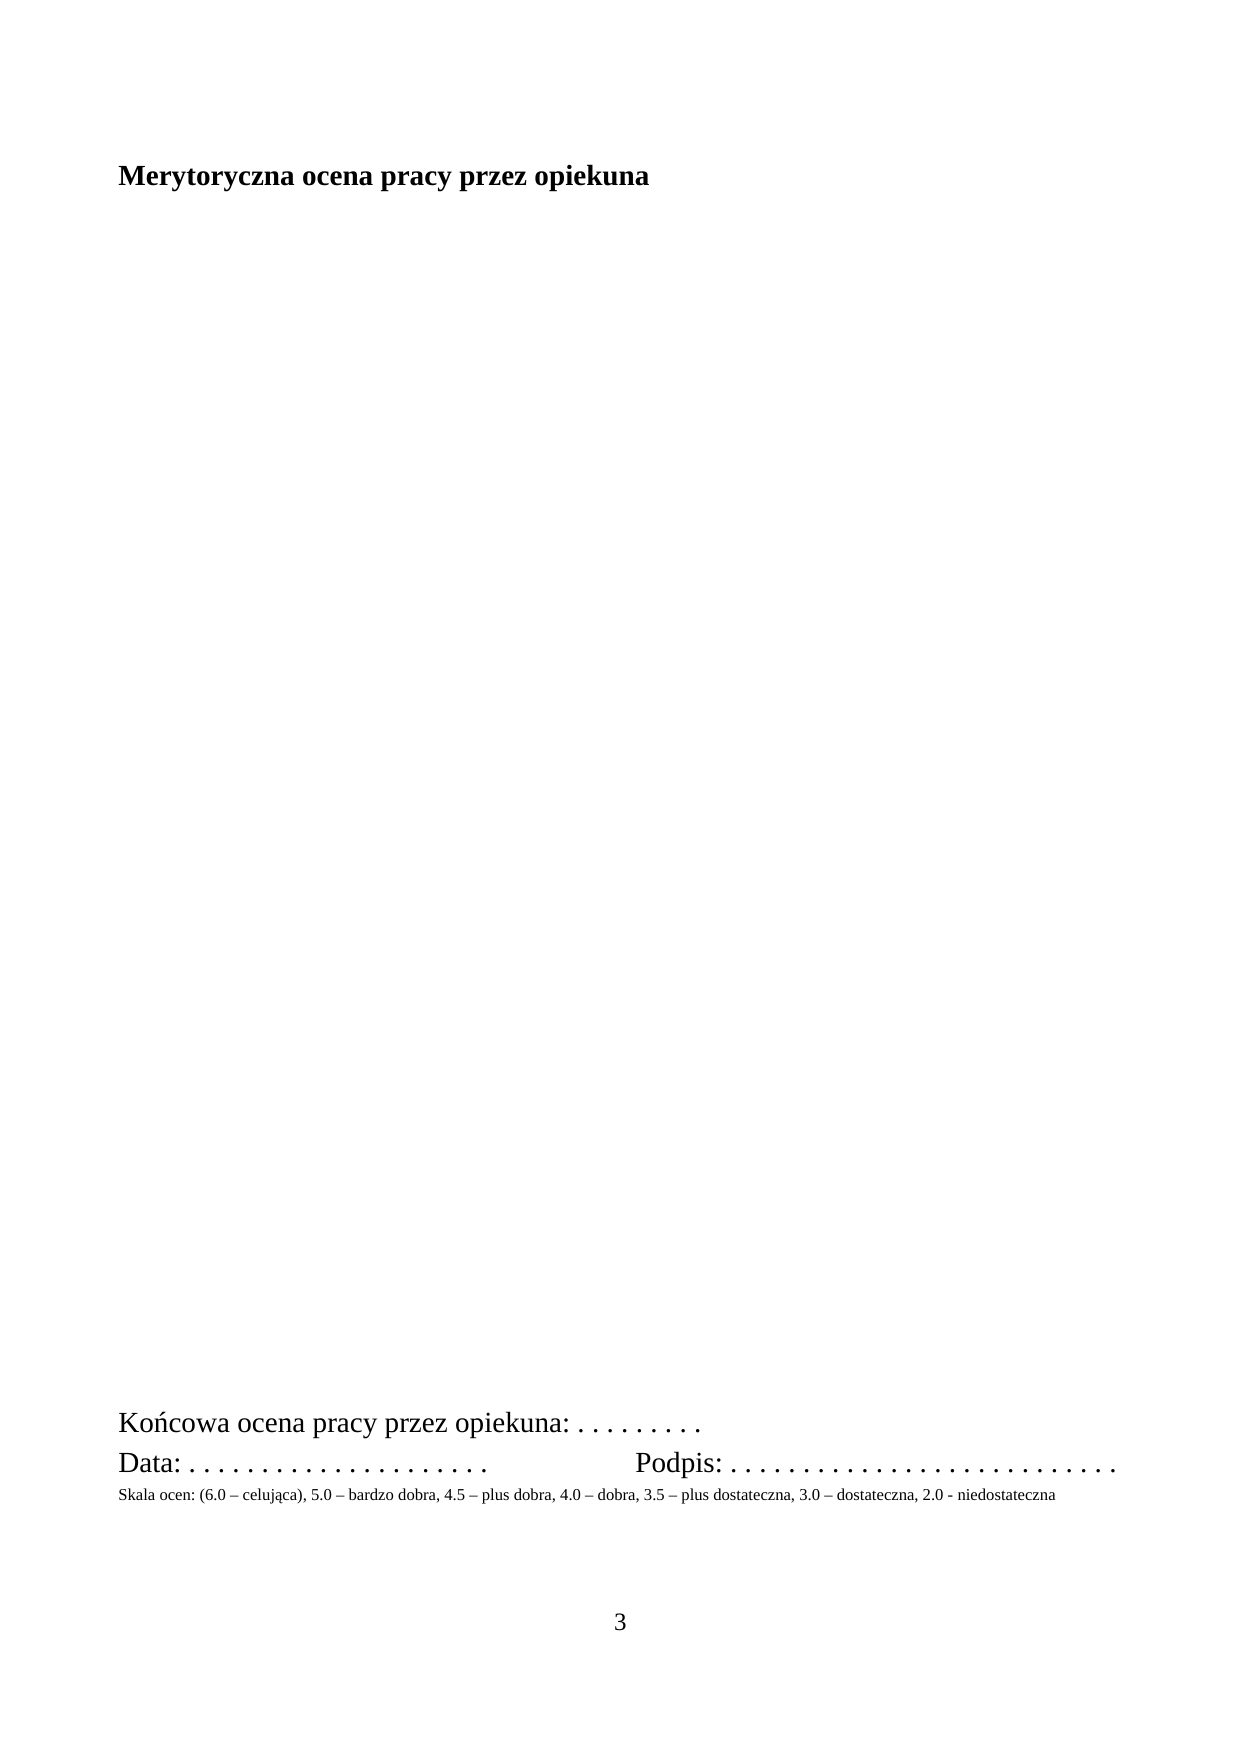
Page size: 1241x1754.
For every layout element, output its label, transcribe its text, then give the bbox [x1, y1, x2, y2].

text Data: . . . . . . . . . . . . . . . . . . . . . Podpis: . . . . . . . . . . . . . . . . . . . . . . . . . . . [118, 1445, 1122, 1478]
text Skala ocen: (6.0 – celująca), 5.0 – bardzo dobra, 4.5 – plus dobra, 4.0 – dobra, 3.5 – plus dostateczna, 3.0 – dostateczna, 2.0 - niedostateczna [118, 1485, 1122, 1504]
text Merytoryczna ocena pracy przez opiekuna [118, 158, 1122, 192]
text Końcowa ocena pracy przez opiekuna: . . . . . . . . . [118, 1405, 1122, 1438]
